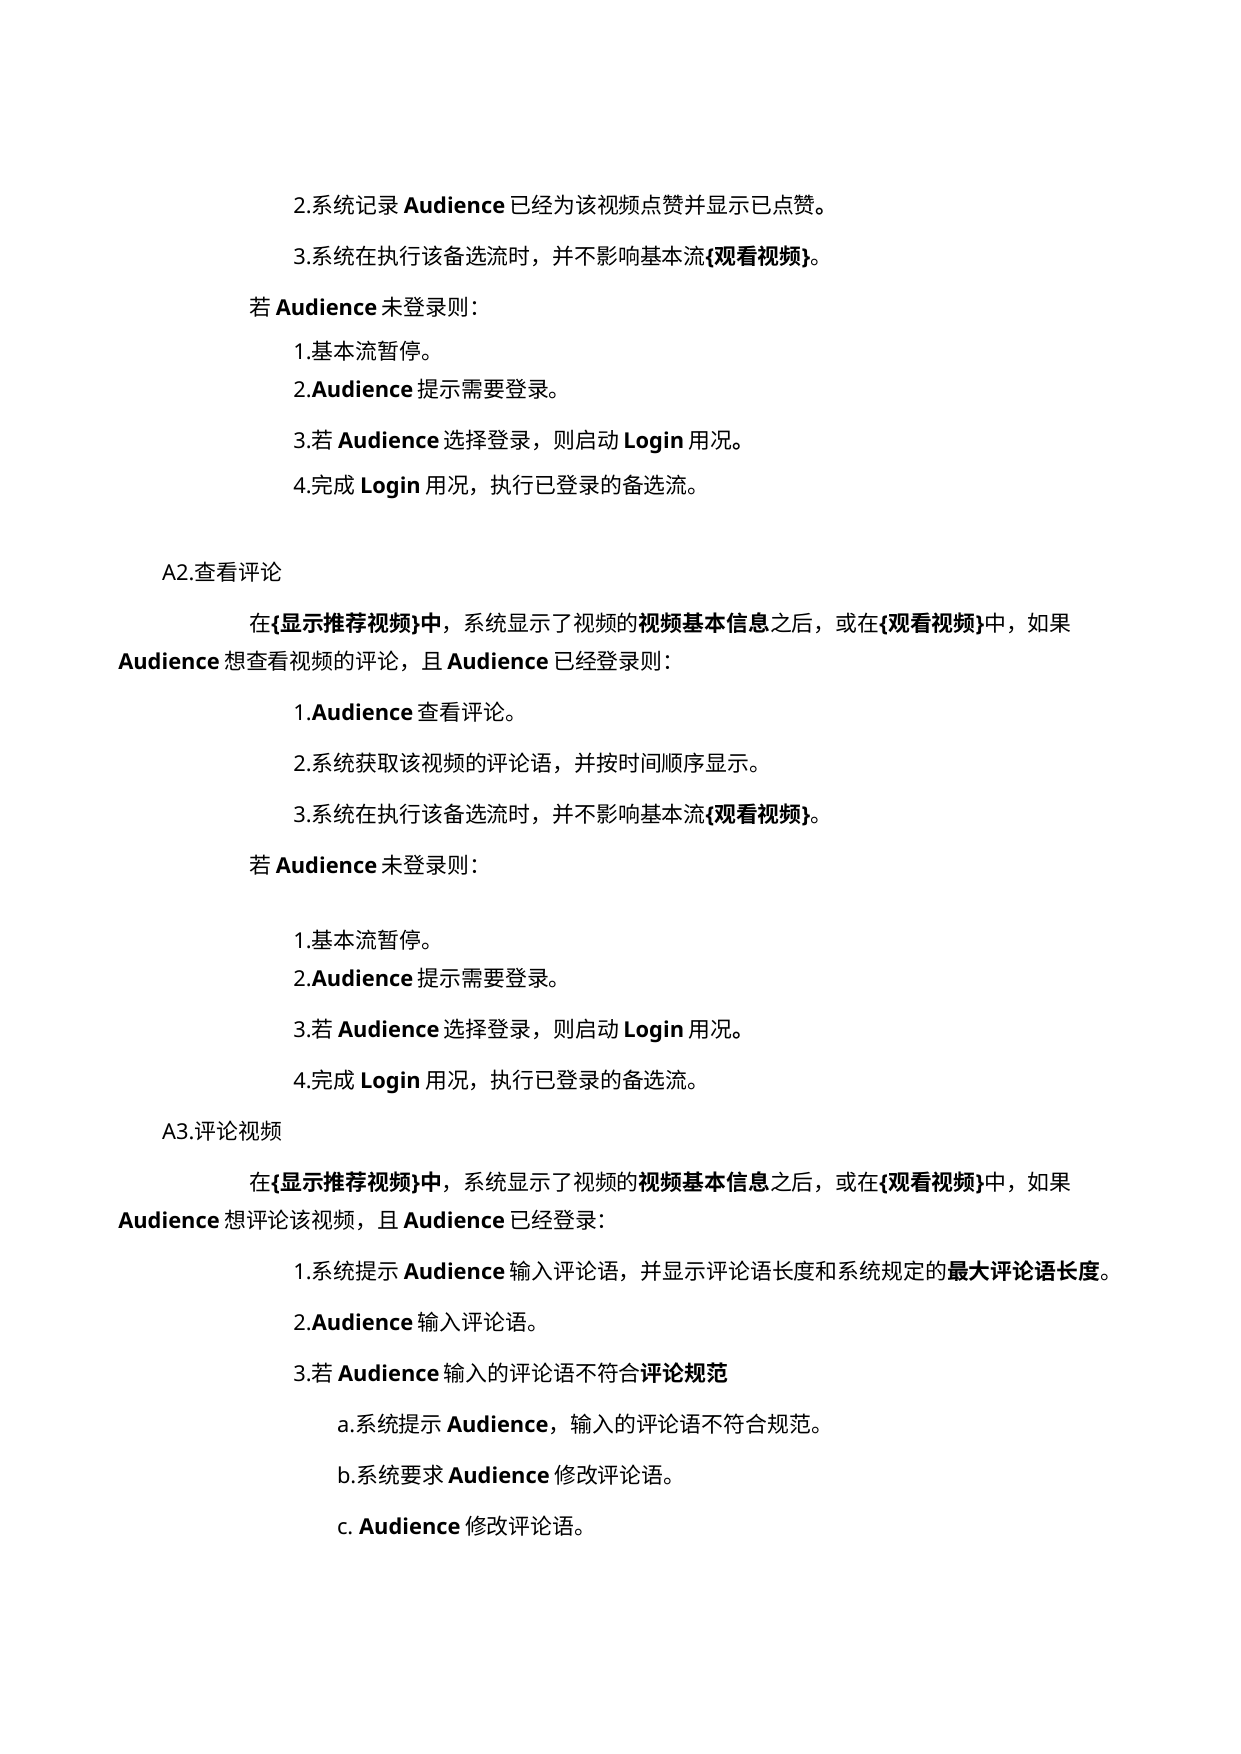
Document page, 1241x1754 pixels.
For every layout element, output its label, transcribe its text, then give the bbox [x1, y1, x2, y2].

text 1.基本流暂停。 [118, 334, 1122, 366]
text 4.完成Login用况，执行已登录的备选流。 [118, 1063, 1122, 1095]
text 若Audience未登录则： [118, 290, 1122, 321]
text 若Audience未登录则： [118, 848, 1122, 880]
text 2.系统获取该视频的评论语，并按时间顺序显示。 [118, 746, 1122, 778]
text 2.Audience输入评论语。 [118, 1305, 1122, 1337]
text 1.基本流暂停。 [118, 923, 1122, 954]
text 3.系统在执行该备选流时，并不影响基本流{观看视频}。 [118, 239, 1122, 270]
text 3.若Audience选择登录，则启动Login用况。 [118, 423, 1122, 455]
text A2.查看评论 [118, 555, 1122, 587]
text 2.Audience提示需要登录。 [118, 961, 1122, 993]
text 1.系统提示Audience输入评论语，并显示评论语长度和系统规定的最大评论语长度。 [118, 1254, 1122, 1286]
text 3.若Audience选择登录，则启动Login用况。 [118, 1012, 1122, 1044]
text 1.Audience查看评论。 [118, 695, 1122, 727]
text 在{显示推荐视频}中，系统显示了视频的视频基本信息之后，或在{观看视频}中，如果 Audience想评论该视频，且Audience已经登录： [118, 1165, 1122, 1235]
text a.系统提示Audience，输入的评论语不符合规范。 [118, 1407, 1122, 1439]
text 4.完成Login用况，执行已登录的备选流。 [118, 468, 1122, 500]
text A3.评论视频 [118, 1114, 1122, 1146]
text 2.Audience提示需要登录。 [118, 372, 1122, 404]
text 在{显示推荐视频}中，系统显示了视频的视频基本信息之后，或在{观看视频}中，如果 Audience想查看视频的评论，且Audience已经登录则： [118, 606, 1122, 676]
text 2.系统记录Audience已经为该视频点赞并显示已点赞。 [118, 188, 1122, 219]
text b.系统要求Audience修改评论语。 [118, 1458, 1122, 1490]
text 3.系统在执行该备选流时，并不影响基本流{观看视频}。 [118, 797, 1122, 829]
text c. Audience修改评论语。 [118, 1509, 1122, 1541]
text 3.若Audience输入的评论语不符合评论规范 [118, 1356, 1122, 1388]
